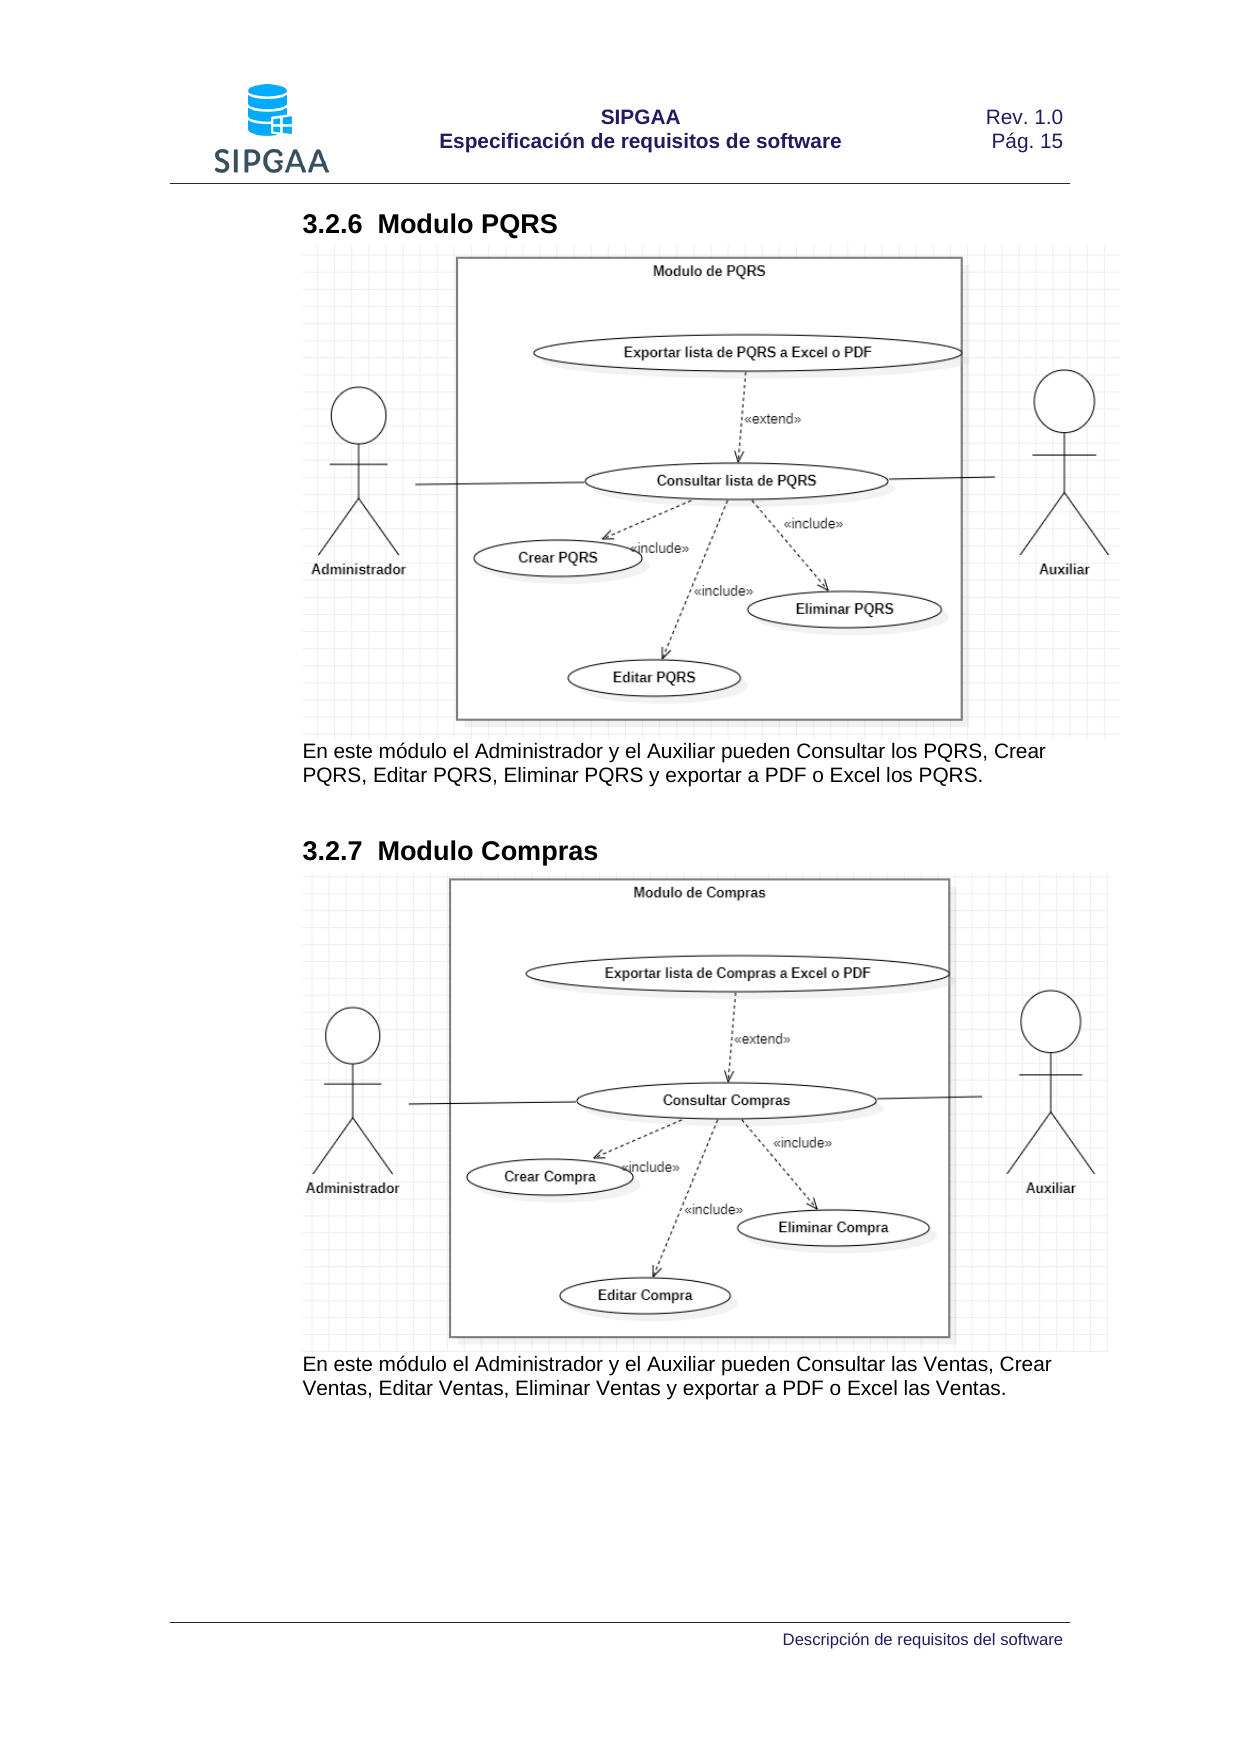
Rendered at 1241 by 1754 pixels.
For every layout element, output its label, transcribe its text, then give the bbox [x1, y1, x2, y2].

picture [209, 81, 333, 176]
picture [302, 873, 1109, 1352]
picture [302, 245, 1120, 739]
subtitle Modulo Compras [302, 835, 1063, 867]
text En este módulo el Administrador y el Auxiliar pueden Consultar las Ventas, Crear Ventas, Editar Ventas, Eliminar Ventas y exportar a PDF o Excel las Ventas. [302, 1352, 1063, 1399]
text En este módulo el Administrador y el Auxiliar pueden Consultar los PQRS, Crear PQRS, Editar PQRS, Eliminar PQRS y exportar a PDF o Excel los PQRS. [302, 739, 1063, 786]
subtitle Modulo PQRS [302, 208, 1063, 239]
